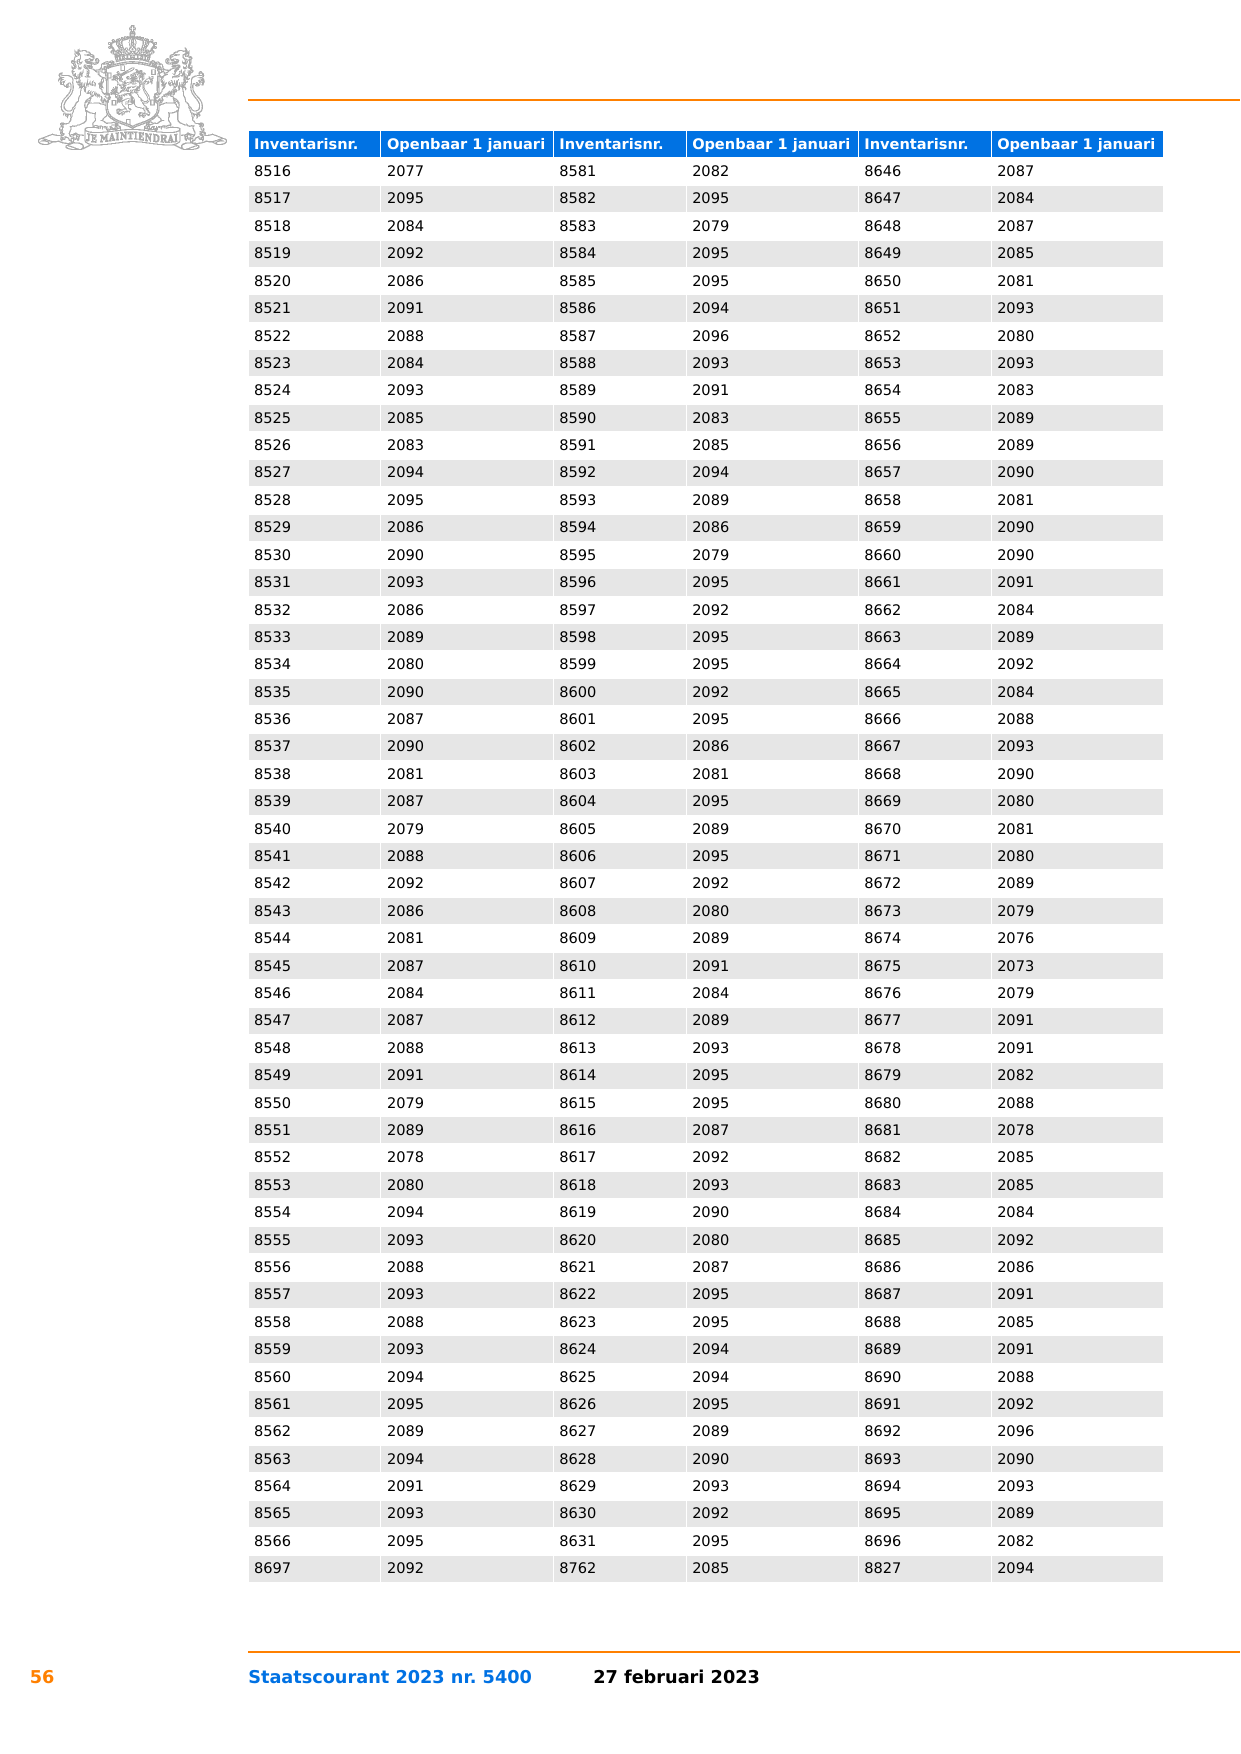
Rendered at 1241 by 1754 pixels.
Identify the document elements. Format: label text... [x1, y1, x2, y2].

table_cell 2083 [687, 405, 858, 431]
table_cell 8536 [249, 706, 380, 733]
table_cell 2084 [381, 213, 553, 239]
table_cell 2094 [687, 1336, 858, 1363]
table_cell 2081 [381, 761, 553, 787]
table_cell 2082 [992, 1063, 1163, 1089]
table_cell 8564 [249, 1473, 380, 1500]
table_cell 8660 [859, 542, 991, 568]
table_cell 2094 [381, 1199, 553, 1226]
table_cell 8674 [859, 925, 991, 952]
table_cell 2095 [687, 268, 858, 294]
table_cell 8623 [554, 1309, 686, 1335]
table_cell 2094 [381, 460, 553, 486]
table_header Inventarisnr. [859, 131, 991, 157]
table_cell 8693 [859, 1446, 991, 1472]
table_cell 2089 [992, 1501, 1163, 1527]
table_cell 2084 [992, 186, 1163, 212]
table_cell 2084 [687, 980, 858, 1007]
table_cell 8656 [859, 432, 991, 459]
table_cell 2086 [687, 515, 858, 541]
table_cell 8681 [859, 1117, 991, 1143]
table_cell 8630 [554, 1501, 686, 1527]
table_cell 2079 [381, 816, 553, 842]
table_cell 2089 [687, 925, 858, 952]
table_cell 2095 [381, 1391, 553, 1417]
table_cell 2090 [992, 542, 1163, 568]
table_cell 8554 [249, 1199, 380, 1226]
table_cell 2095 [687, 843, 858, 869]
table_cell 2080 [687, 898, 858, 924]
table_cell 2093 [687, 1172, 858, 1198]
table_cell 8599 [554, 651, 686, 678]
table_cell 8672 [859, 871, 991, 897]
table_cell 8651 [859, 295, 991, 322]
table_cell 2081 [992, 487, 1163, 513]
table_cell 8594 [554, 515, 686, 541]
table_cell 8683 [859, 1172, 991, 1198]
table_cell 8680 [859, 1090, 991, 1116]
table_cell 2089 [992, 432, 1163, 459]
table_cell 8532 [249, 597, 380, 623]
table_cell 2092 [687, 871, 858, 897]
table_cell 2083 [992, 378, 1163, 404]
table_cell 8658 [859, 487, 991, 513]
table_cell 8629 [554, 1473, 686, 1500]
table_cell 2091 [381, 1473, 553, 1500]
table_cell 2086 [381, 515, 553, 541]
table_cell 8617 [554, 1145, 686, 1171]
table_cell 8620 [554, 1227, 686, 1253]
table_cell 8545 [249, 953, 380, 979]
table_cell 8665 [859, 679, 991, 705]
table_header Inventarisnr. [554, 131, 686, 157]
table_cell 2092 [992, 1391, 1163, 1417]
table_cell 2095 [687, 1309, 858, 1335]
table_cell 2089 [687, 1008, 858, 1034]
table_cell 2080 [381, 1172, 553, 1198]
table_cell 2084 [992, 1199, 1163, 1226]
table_cell 8694 [859, 1473, 991, 1500]
table_cell 8585 [554, 268, 686, 294]
table_cell 2091 [992, 1035, 1163, 1061]
table_cell 8685 [859, 1227, 991, 1253]
table_cell 2091 [992, 1336, 1163, 1363]
table_cell 8583 [554, 213, 686, 239]
table_cell 8534 [249, 651, 380, 678]
table_cell 2096 [992, 1419, 1163, 1445]
table_cell 8654 [859, 378, 991, 404]
table_header Openbaar 1 januari [992, 131, 1163, 157]
table_cell 2088 [992, 1364, 1163, 1390]
table_cell 8527 [249, 460, 380, 486]
table_cell 2090 [992, 1446, 1163, 1472]
table_cell 2089 [687, 487, 858, 513]
table_cell 2089 [381, 1117, 553, 1143]
table_cell 2088 [381, 1035, 553, 1061]
table_cell 2086 [381, 597, 553, 623]
table_cell 2095 [687, 789, 858, 815]
table_cell 8539 [249, 789, 380, 815]
table_cell 2085 [687, 432, 858, 459]
table_cell 8530 [249, 542, 380, 568]
table_cell 8528 [249, 487, 380, 513]
table_cell 8664 [859, 651, 991, 678]
table_cell 8686 [859, 1254, 991, 1281]
table_cell 8676 [859, 980, 991, 1007]
table_cell 8602 [554, 734, 686, 760]
table_cell 8678 [859, 1035, 991, 1061]
table_cell 2080 [381, 651, 553, 678]
table_cell 8551 [249, 1117, 380, 1143]
table_cell 2079 [992, 898, 1163, 924]
table_cell 2093 [381, 1227, 553, 1253]
table_cell 8526 [249, 432, 380, 459]
table_cell 8516 [249, 158, 380, 185]
table_cell 8608 [554, 898, 686, 924]
table_cell 8647 [859, 186, 991, 212]
table_cell 8586 [554, 295, 686, 322]
table_cell 8621 [554, 1254, 686, 1281]
table_cell 8669 [859, 789, 991, 815]
table_cell 8550 [249, 1090, 380, 1116]
table_cell 2088 [381, 1309, 553, 1335]
table_cell 8649 [859, 241, 991, 267]
table_cell 2087 [381, 706, 553, 733]
table_cell 2095 [381, 186, 553, 212]
table_cell 2091 [687, 378, 858, 404]
table_cell 2085 [992, 1145, 1163, 1171]
table_cell 8695 [859, 1501, 991, 1527]
table_cell 2086 [992, 1254, 1163, 1281]
table_cell 2082 [992, 1528, 1163, 1554]
table_cell 8659 [859, 515, 991, 541]
table_cell 2081 [992, 268, 1163, 294]
table_cell 2084 [992, 679, 1163, 705]
table_cell 8518 [249, 213, 380, 239]
table_cell 8521 [249, 295, 380, 322]
table_cell 8689 [859, 1336, 991, 1363]
table_cell 2085 [687, 1556, 858, 1582]
table_cell 2095 [381, 487, 553, 513]
table_cell 2096 [687, 323, 858, 349]
table_cell 8591 [554, 432, 686, 459]
table_cell 8677 [859, 1008, 991, 1034]
table_cell 8523 [249, 350, 380, 376]
table_cell 8557 [249, 1282, 380, 1308]
table_cell 8540 [249, 816, 380, 842]
table_cell 8616 [554, 1117, 686, 1143]
table_cell 8535 [249, 679, 380, 705]
table_cell 8673 [859, 898, 991, 924]
table_cell 2093 [687, 1035, 858, 1061]
table_cell 8619 [554, 1199, 686, 1226]
table_cell 8609 [554, 925, 686, 952]
table_cell 2079 [381, 1090, 553, 1116]
table_cell 8626 [554, 1391, 686, 1417]
table_cell 2090 [992, 460, 1163, 486]
table_cell 2095 [687, 1063, 858, 1089]
table_cell 8690 [859, 1364, 991, 1390]
table_cell 8610 [554, 953, 686, 979]
table_cell 8542 [249, 871, 380, 897]
table_cell 8587 [554, 323, 686, 349]
table_cell 2079 [992, 980, 1163, 1007]
table_cell 8668 [859, 761, 991, 787]
table_cell 8625 [554, 1364, 686, 1390]
table_cell 8762 [554, 1556, 686, 1582]
table_cell 8675 [859, 953, 991, 979]
table_cell 8590 [554, 405, 686, 431]
table_cell 8652 [859, 323, 991, 349]
table_cell 2081 [687, 761, 858, 787]
table_cell 2095 [687, 1391, 858, 1417]
table_cell 8595 [554, 542, 686, 568]
table_cell 2092 [687, 1145, 858, 1171]
table_cell 8688 [859, 1309, 991, 1335]
table_cell 2079 [687, 542, 858, 568]
table_cell 2095 [687, 1282, 858, 1308]
table_cell 2091 [687, 953, 858, 979]
table_cell 8622 [554, 1282, 686, 1308]
table_cell 8520 [249, 268, 380, 294]
table_cell 8682 [859, 1145, 991, 1171]
table_cell 2089 [992, 871, 1163, 897]
table_cell 8600 [554, 679, 686, 705]
table_cell 8547 [249, 1008, 380, 1034]
table_cell 2089 [381, 624, 553, 650]
table_cell 2091 [992, 569, 1163, 596]
table_cell 8696 [859, 1528, 991, 1554]
table_cell 2093 [381, 1336, 553, 1363]
table_cell 2085 [992, 241, 1163, 267]
table_cell 8549 [249, 1063, 380, 1089]
table_cell 2084 [381, 980, 553, 1007]
table_cell 8692 [859, 1419, 991, 1445]
table_cell 8687 [859, 1282, 991, 1308]
table_cell 8559 [249, 1336, 380, 1363]
table_header Openbaar 1 januari [381, 131, 553, 157]
table_cell 2093 [381, 378, 553, 404]
table_cell 2080 [687, 1227, 858, 1253]
table_cell 2090 [992, 515, 1163, 541]
table_cell 8646 [859, 158, 991, 185]
table_cell 8679 [859, 1063, 991, 1089]
table_cell 2085 [992, 1172, 1163, 1198]
table_cell 8529 [249, 515, 380, 541]
table_cell 2092 [381, 1556, 553, 1582]
table_cell 8525 [249, 405, 380, 431]
table_cell 2078 [992, 1117, 1163, 1143]
table_cell 2089 [381, 1419, 553, 1445]
table_cell 8627 [554, 1419, 686, 1445]
table_cell 8827 [859, 1556, 991, 1582]
table_cell 2093 [992, 350, 1163, 376]
table_cell 2088 [381, 1254, 553, 1281]
table_cell 2085 [992, 1309, 1163, 1335]
table_cell 2087 [992, 158, 1163, 185]
table_cell 2095 [381, 1528, 553, 1554]
picture [38, 25, 227, 150]
table_cell 2093 [992, 734, 1163, 760]
table_cell 8607 [554, 871, 686, 897]
table_cell 2086 [687, 734, 858, 760]
table_cell 2087 [381, 789, 553, 815]
table_cell 8613 [554, 1035, 686, 1061]
table_cell 8565 [249, 1501, 380, 1527]
table_cell 2090 [381, 734, 553, 760]
table_cell 2095 [687, 1090, 858, 1116]
table_cell 2084 [381, 350, 553, 376]
table_cell 8555 [249, 1227, 380, 1253]
table_cell 2091 [992, 1282, 1163, 1308]
table_cell 2091 [381, 1063, 553, 1089]
table_cell 8650 [859, 268, 991, 294]
table_cell 8653 [859, 350, 991, 376]
table_cell 8531 [249, 569, 380, 596]
table_cell 2095 [687, 186, 858, 212]
table_cell 8588 [554, 350, 686, 376]
table_cell 8597 [554, 597, 686, 623]
table_cell 8615 [554, 1090, 686, 1116]
table_cell 8697 [249, 1556, 380, 1582]
table_cell 2087 [687, 1254, 858, 1281]
table_cell 2081 [992, 816, 1163, 842]
table_cell 8662 [859, 597, 991, 623]
table_cell 2093 [992, 1473, 1163, 1500]
table_cell 8612 [554, 1008, 686, 1034]
table_cell 2092 [992, 651, 1163, 678]
table_cell 2095 [687, 241, 858, 267]
table_cell 2091 [992, 1008, 1163, 1034]
table_cell 8684 [859, 1199, 991, 1226]
table_cell 2093 [992, 295, 1163, 322]
table_cell 8524 [249, 378, 380, 404]
table_cell 2081 [381, 925, 553, 952]
table_cell 2095 [687, 1528, 858, 1554]
table_cell 2093 [687, 1473, 858, 1500]
table_cell 2092 [687, 597, 858, 623]
table_cell 8519 [249, 241, 380, 267]
table_cell 2091 [381, 295, 553, 322]
table_cell 2092 [381, 241, 553, 267]
table_cell 2090 [992, 761, 1163, 787]
table_header Openbaar 1 januari [687, 131, 858, 157]
table_cell 8631 [554, 1528, 686, 1554]
table_cell 8655 [859, 405, 991, 431]
table_cell 8517 [249, 186, 380, 212]
table_cell 8562 [249, 1419, 380, 1445]
table_cell 2083 [381, 432, 553, 459]
table_cell 8601 [554, 706, 686, 733]
table_cell 2093 [687, 350, 858, 376]
table_cell 8533 [249, 624, 380, 650]
table_cell 8670 [859, 816, 991, 842]
table_cell 2084 [992, 597, 1163, 623]
table_cell 2077 [381, 158, 553, 185]
table_cell 8624 [554, 1336, 686, 1363]
table_cell 2089 [687, 1419, 858, 1445]
table_cell 2080 [992, 843, 1163, 869]
table_cell 2094 [687, 460, 858, 486]
table_cell 8657 [859, 460, 991, 486]
table_cell 2086 [381, 898, 553, 924]
table_cell 8582 [554, 186, 686, 212]
table_cell 2092 [687, 679, 858, 705]
table_cell 2088 [381, 843, 553, 869]
table_cell 8552 [249, 1145, 380, 1171]
table_cell 8558 [249, 1309, 380, 1335]
table_cell 8666 [859, 706, 991, 733]
table_cell 8648 [859, 213, 991, 239]
table_cell 2092 [992, 1227, 1163, 1253]
table_cell 2095 [687, 569, 858, 596]
table_cell 2095 [687, 624, 858, 650]
table_cell 2088 [992, 1090, 1163, 1116]
table_cell 2094 [381, 1446, 553, 1472]
table_cell 2089 [992, 405, 1163, 431]
table_cell 2076 [992, 925, 1163, 952]
table_cell 2092 [381, 871, 553, 897]
table_cell 2087 [381, 953, 553, 979]
table_cell 8544 [249, 925, 380, 952]
table_cell 2079 [687, 213, 858, 239]
table_cell 2090 [381, 679, 553, 705]
table_cell 2094 [687, 295, 858, 322]
table_cell 8691 [859, 1391, 991, 1417]
table_cell 2090 [381, 542, 553, 568]
table_cell 2088 [381, 323, 553, 349]
table_cell 8671 [859, 843, 991, 869]
table_cell 2080 [992, 323, 1163, 349]
table_cell 8584 [554, 241, 686, 267]
table_cell 8596 [554, 569, 686, 596]
table_cell 2095 [687, 651, 858, 678]
table_cell 2090 [687, 1199, 858, 1226]
table_cell 8605 [554, 816, 686, 842]
table_cell 8522 [249, 323, 380, 349]
table_cell 8563 [249, 1446, 380, 1472]
table_cell 8618 [554, 1172, 686, 1198]
table_cell 2090 [687, 1446, 858, 1472]
table_cell 8581 [554, 158, 686, 185]
table_cell 8546 [249, 980, 380, 1007]
table_cell 2082 [687, 158, 858, 185]
table_cell 8603 [554, 761, 686, 787]
table_cell 8556 [249, 1254, 380, 1281]
table_cell 2085 [381, 405, 553, 431]
table_cell 8553 [249, 1172, 380, 1198]
table_cell 8614 [554, 1063, 686, 1089]
table_cell 8560 [249, 1364, 380, 1390]
table_cell 2093 [381, 569, 553, 596]
table_cell 2087 [687, 1117, 858, 1143]
table_cell 8604 [554, 789, 686, 815]
table_cell 8538 [249, 761, 380, 787]
table_cell 8548 [249, 1035, 380, 1061]
table_cell 8661 [859, 569, 991, 596]
table_cell 8543 [249, 898, 380, 924]
table_cell 2089 [992, 624, 1163, 650]
table_cell 8598 [554, 624, 686, 650]
table_cell 2094 [687, 1364, 858, 1390]
table_cell 8667 [859, 734, 991, 760]
table_cell 8593 [554, 487, 686, 513]
table_cell 2095 [687, 706, 858, 733]
table_cell 8663 [859, 624, 991, 650]
table_cell 8611 [554, 980, 686, 1007]
table_cell 8537 [249, 734, 380, 760]
table_cell 2088 [992, 706, 1163, 733]
table_cell 2092 [687, 1501, 858, 1527]
table_cell 8592 [554, 460, 686, 486]
table_header Inventarisnr. [249, 131, 380, 157]
table_cell 2087 [381, 1008, 553, 1034]
table_cell 2086 [381, 268, 553, 294]
table_cell 2089 [687, 816, 858, 842]
table_cell 8541 [249, 843, 380, 869]
table_cell 8606 [554, 843, 686, 869]
table_cell 8628 [554, 1446, 686, 1472]
table_cell 2094 [381, 1364, 553, 1390]
table_cell 2078 [381, 1145, 553, 1171]
table_cell 2087 [992, 213, 1163, 239]
table_cell 8589 [554, 378, 686, 404]
table_cell 2093 [381, 1282, 553, 1308]
table_cell 2073 [992, 953, 1163, 979]
table_cell 2093 [381, 1501, 553, 1527]
table_cell 8566 [249, 1528, 380, 1554]
table_cell 8561 [249, 1391, 380, 1417]
table_cell 2080 [992, 789, 1163, 815]
table_cell 2094 [992, 1556, 1163, 1582]
